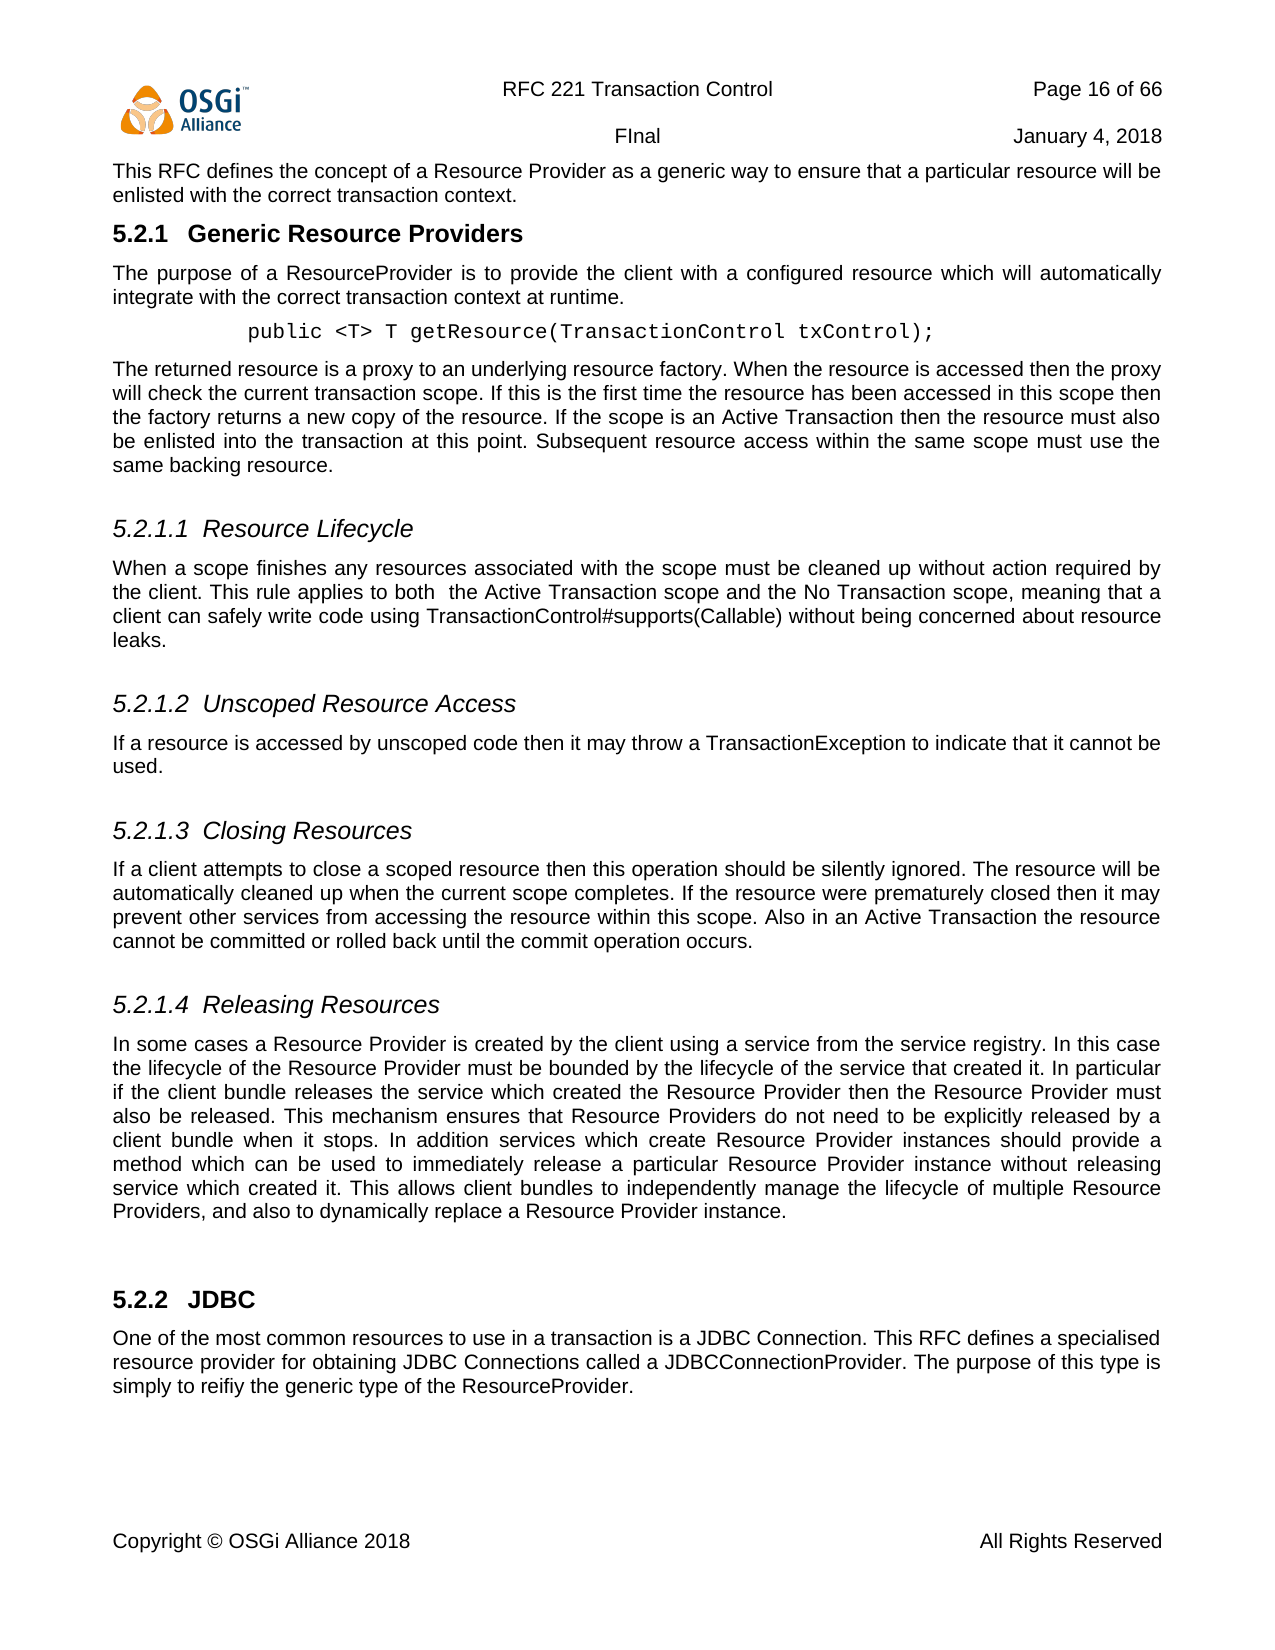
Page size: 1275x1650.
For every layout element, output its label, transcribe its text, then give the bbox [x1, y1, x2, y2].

picture [113, 78, 257, 142]
text The returned resource is a proxy to an underlying resource factory. When the resource is accessed then the proxy will check the current transaction scope. If this is the first time the resource has been accessed in this scope then the factory returns a new copy of the resource. If the scope is an Active Transaction then the resource must also be enlisted into the transaction at this point. Subsequent resource access within the same scope must use the same backing resource. [112, 357, 1162, 477]
subtitle Unscoped Resource Access [112, 689, 1162, 718]
subtitle Generic Resource Providers [112, 219, 1162, 248]
text If a resource is accessed by unscoped code then it may throw a TransactionException to indicate that it cannot be used. [112, 730, 1162, 778]
text In some cases a Resource Provider is created by the client using a service from the service registry. In this case the lifecycle of the Resource Provider must be bounded by the lifecycle of the service that created it. In particular if the client bundle releases the service which created the Resource Provider then the Resource Provider must also be released. This mechanism ensures that Resource Providers do not need to be explicitly released by a client bundle when it stops. In addition services which create Resource Provider instances should provide a method which can be used to immediately release a particular Resource Provider instance without releasing service which created it. This allows client bundles to independently manage the lifecycle of multiple Resource Providers, and also to dynamically replace a Resource Provider instance. [112, 1032, 1162, 1223]
subtitle Closing Resources [112, 816, 1162, 844]
text When a scope finishes any resources associated with the scope must be cleaned up without action required by the client. This rule applies to both the Active Transaction scope and the No Transaction scope, meaning that a client can safely write code using TransactionControl#supports(Callable) without being concerned about resource leaks. [112, 556, 1162, 652]
text One of the most common resources to use in a transaction is a JDBC Connection. This RFC defines a specialised resource provider for obtaining JDBC Connections called a JDBCConnectionProvider. The purpose of this type is simply to reifiy the generic type of the ResourceProvider. [112, 1326, 1162, 1398]
text The purpose of a ResourceProvider is to provide the client with a configured resource which will automatically integrate with the correct transaction context at runtime. [112, 261, 1162, 308]
text If a client attempts to close a scoped resource then this operation should be silently ignored. The resource will be automatically cleaned up when the current scope completes. If the resource were prematurely closed then it may prevent other services from accessing the resource within this scope. Also in an Active Transaction the resource cannot be committed or rolled back until the commit operation occurs. [112, 857, 1162, 953]
subtitle JDBC [112, 1285, 1162, 1313]
subtitle Releasing Resources [112, 990, 1162, 1019]
text This RFC defines the concept of a Resource Provider as a generic way to ensure that a particular resource will be enlisted with the correct transaction context. [112, 159, 1162, 207]
subtitle Resource Lifecycle [112, 514, 1162, 543]
text public <T> T getResource(TransactionControl txControl); [247, 321, 1162, 345]
